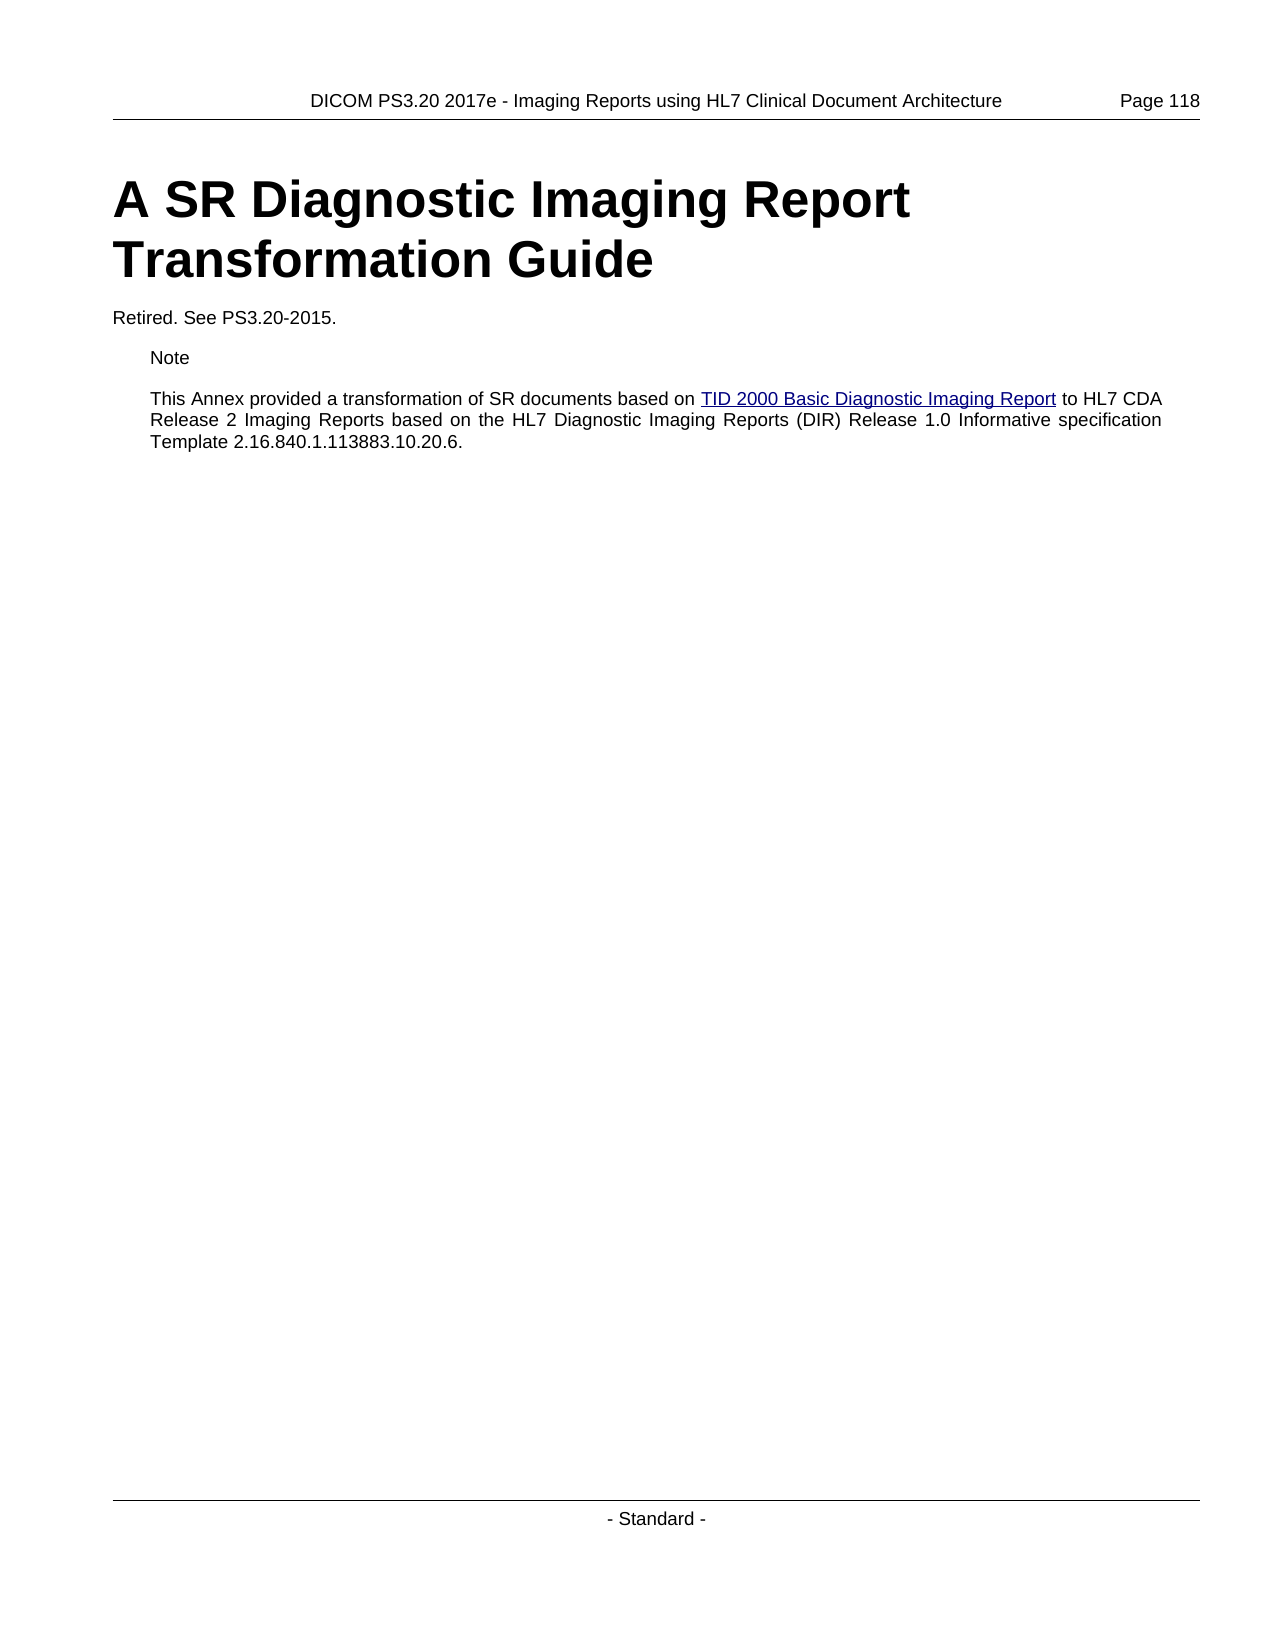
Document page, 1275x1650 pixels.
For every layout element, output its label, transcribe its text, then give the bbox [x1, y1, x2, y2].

text A SR Diagnostic Imaging Report Transformation Guide [112, 169, 1200, 288]
text This Annex provided a transformation of SR documents based on TID 2000 Basic Diagnostic Imaging Report to HL7 CDA Release 2 Imaging Reports based on the HL7 Diagnostic Imaging Reports (DIR) Release 1.0 Informative specification Template 2.16.840.1.113883.10.20.6. [150, 387, 1162, 452]
text Retired. See PS3.20-2015. [112, 307, 1200, 328]
text Note [150, 347, 1162, 368]
